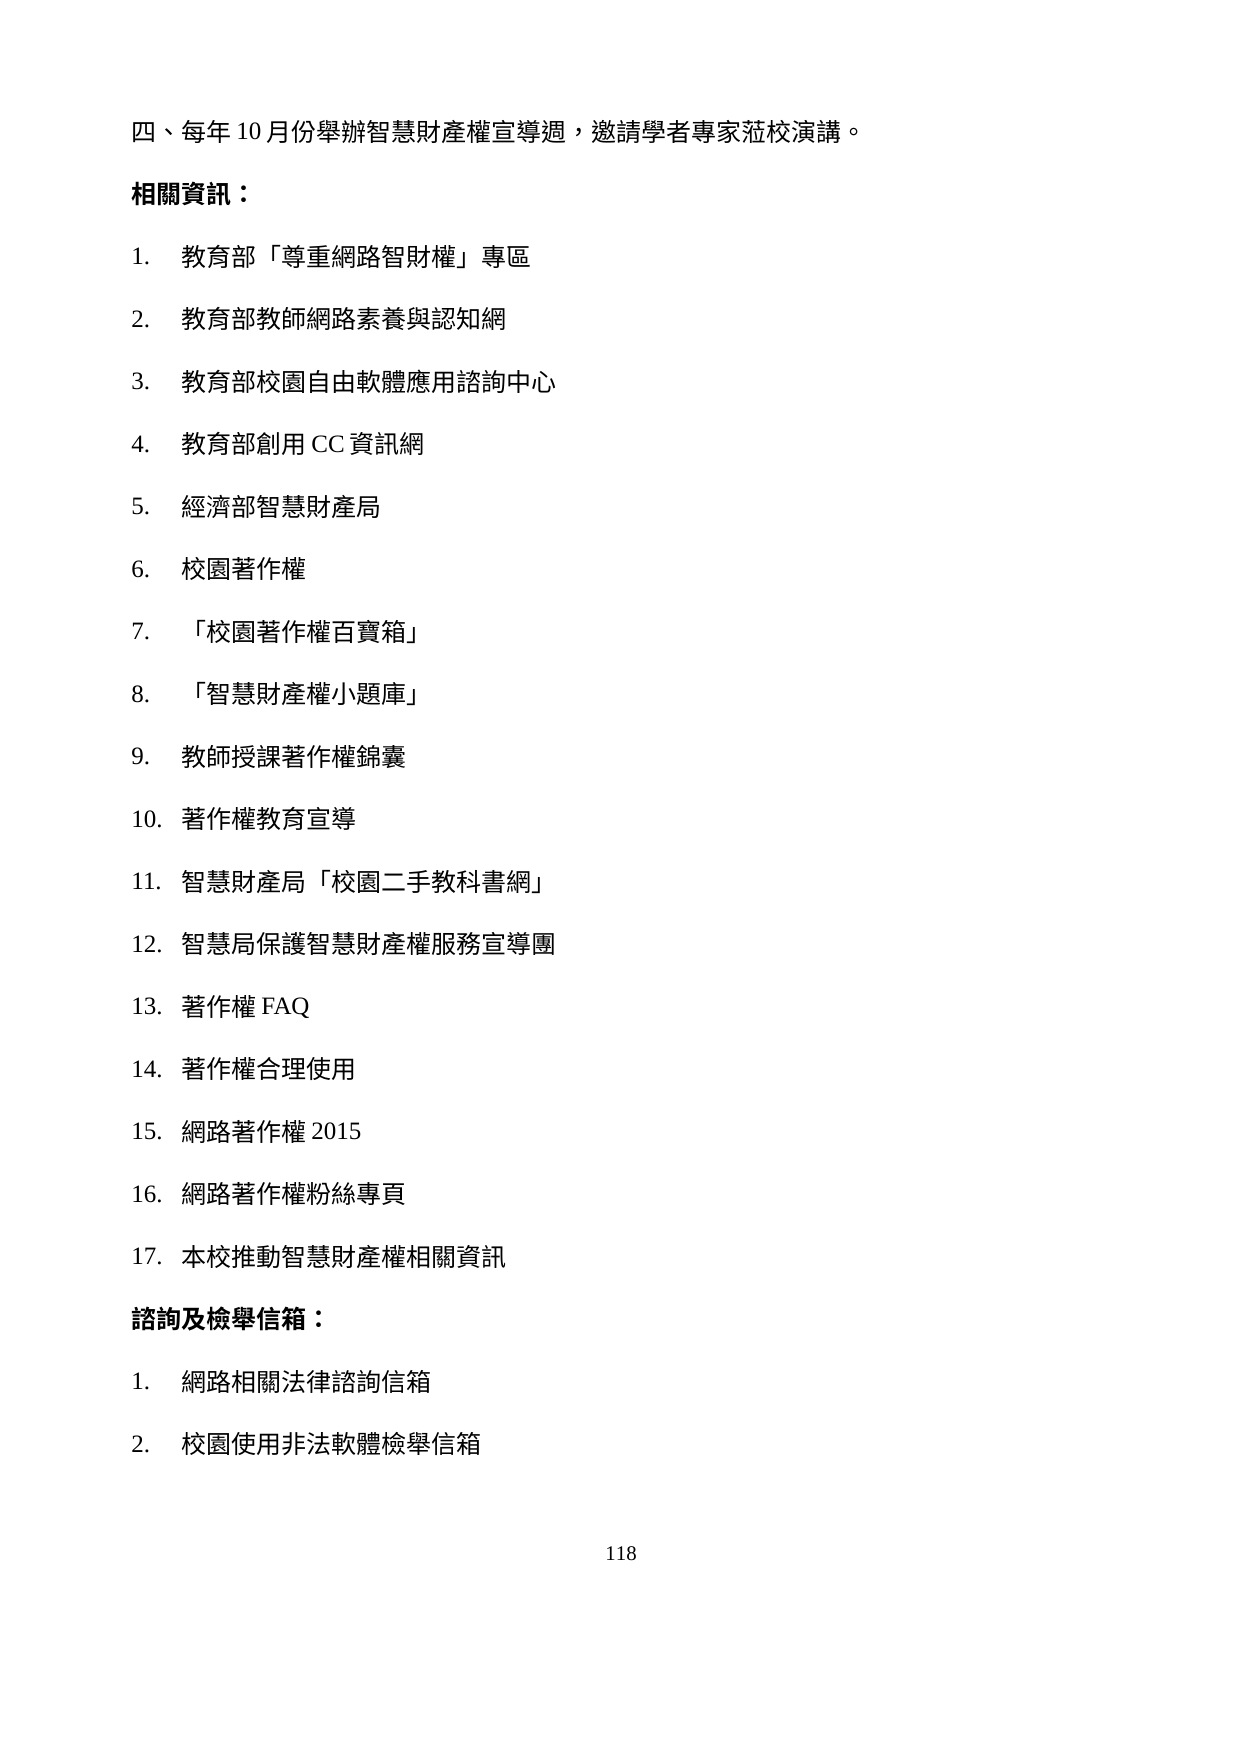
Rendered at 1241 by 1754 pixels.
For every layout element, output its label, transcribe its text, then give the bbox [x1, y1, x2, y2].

text 諮詢及檢舉信箱： [131, 1276, 1110, 1339]
list 教育部教師網路素養與認知網 [131, 276, 1110, 339]
list 智慧財產局「校園二手教科書網」 [131, 839, 1110, 901]
list 網路著作權粉絲專頁 [131, 1151, 1110, 1214]
list 智慧局保護智慧財產權服務宣導團 [131, 901, 1110, 964]
text 相關資訊： [131, 151, 1110, 214]
list 著作權教育宣導 [131, 776, 1110, 839]
list 著作權FAQ [131, 964, 1110, 1026]
list 教育部創用CC資訊網 [131, 401, 1110, 464]
list 經濟部智慧財產局 [131, 464, 1110, 526]
text 四、每年10月份舉辦智慧財產權宣導週，邀請學者專家蒞校演講。 [131, 89, 1110, 151]
list 本校推動智慧財產權相關資訊 [131, 1214, 1110, 1276]
list 網路著作權2015 [131, 1089, 1110, 1151]
list 校園使用非法軟體檢舉信箱 [131, 1401, 1110, 1464]
list 「校園著作權百寶箱」 [131, 589, 1110, 651]
list 著作權合理使用 [131, 1026, 1110, 1089]
list 教師授課著作權錦囊 [131, 714, 1110, 776]
list 校園著作權 [131, 526, 1110, 589]
list 網路相關法律諮詢信箱 [131, 1339, 1110, 1401]
list 教育部「尊重網路智財權」專區 [131, 214, 1110, 276]
list 「智慧財產權小題庫」 [131, 651, 1110, 714]
list 教育部校園自由軟體應用諮詢中心 [131, 339, 1110, 401]
